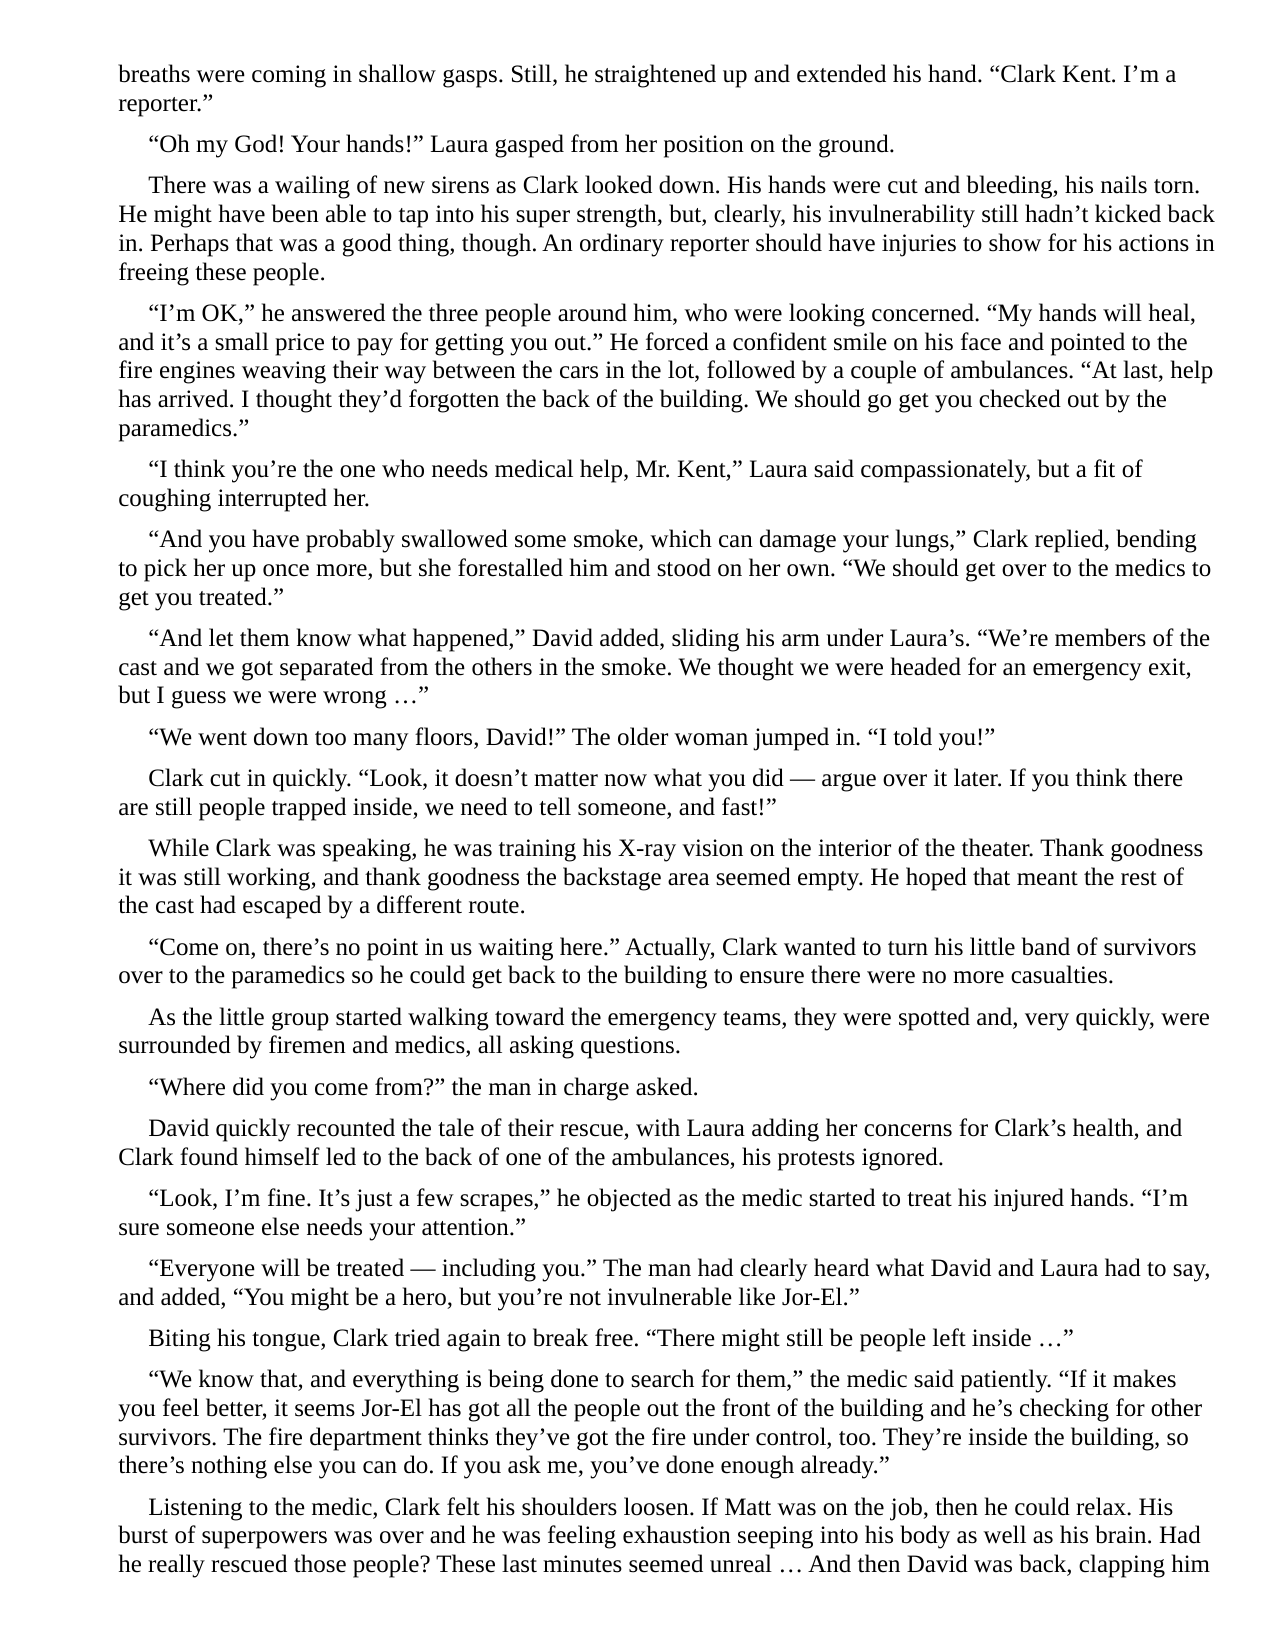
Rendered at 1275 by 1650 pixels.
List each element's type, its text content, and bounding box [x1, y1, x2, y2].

text Biting his tongue, Clark tried again to break free. “There might still be people left inside …” [118, 1323, 1216, 1352]
text “We know that, and everything is being done to search for them,” the medic said patiently. “If it makes you feel better, it seems Jor-El has got all the people out the front of the building and he’s checking for other survivors. The fire department thinks they’ve got the fire under control, too. They’re inside the building, so there’s nothing else you can do. If you ask me, you’ve done enough already.” [118, 1364, 1216, 1479]
text Clark cut in quickly. “Look, it doesn’t matter now what you did — argue over it later. If you think there are still people trapped inside, we need to tell someone, and fast!” [118, 763, 1216, 820]
text As the little group started walking toward the emergency teams, they were spotted and, very quickly, were surrounded by firemen and medics, all asking questions. [118, 1002, 1216, 1059]
text breaths were coming in shallow gasps. Still, he straightened up and extended his hand. “Clark Kent. I’m a reporter.” [118, 59, 1216, 117]
text “Come on, there’s no point in us waiting here.” Actually, Clark wanted to turn his little band of survivors over to the paramedics so he could get back to the building to ensure there were no more casualties. [118, 932, 1216, 989]
text “We went down too many floors, David!” The older woman jumped in. “I told you!” [118, 722, 1216, 750]
text Listening to the medic, Clark felt his shoulders loosen. If Matt was on the job, then he could relax. His burst of superpowers was over and he was feeling exhaustion seeping into his body as well as his brain. Had he really rescued those people? These last minutes seemed unreal … And then David was back, clapping him [118, 1492, 1216, 1578]
text “Look, I’m fine. It’s just a few scrapes,” he objected as the medic started to treat his injured hands. “I’m sure someone else needs your attention.” [118, 1183, 1216, 1240]
text “I’m OK,” he answered the three people around him, who were looking concerned. “My hands will heal, and it’s a small price to pay for getting you out.” He forced a confident smile on his face and pointed to the fire engines weaving their way between the cars in the lot, followed by a couple of ambulances. “At last, help has arrived. I thought they’d forgotten the back of the building. We should go get you checked out by the paramedics.” [118, 298, 1216, 442]
text David quickly recounted the tale of their rescue, with Laura adding her concerns for Clark’s health, and Clark found himself led to the back of one of the ambulances, his protests ignored. [118, 1113, 1216, 1170]
text While Clark was speaking, he was training his X-ray vision on the interior of the theater. Thank goodness it was still working, and thank goodness the backstage area seemed empty. He hoped that meant the rest of the cast had escaped by a different route. [118, 833, 1216, 919]
text “And you have probably swallowed some smoke, which can damage your lungs,” Clark replied, bending to pick her up once more, but she forestalled him and stood on her own. “We should get over to the medics to get you treated.” [118, 524, 1216, 610]
text “Everyone will be treated — including you.” The man had clearly heard what David and Laura had to say, and added, “You might be a hero, but you’re not invulnerable like Jor-El.” [118, 1253, 1216, 1310]
text “Where did you come from?” the man in charge asked. [118, 1072, 1216, 1100]
text “And let them know what happened,” David added, sliding his arm under Laura’s. “We’re members of the cast and we got separated from the others in the smoke. We thought we were headed for an emergency exit, but I guess we were wrong …” [118, 623, 1216, 709]
text “I think you’re the one who needs medical help, Mr. Kent,” Laura said compassionately, but a fit of coughing interrupted her. [118, 454, 1216, 512]
text There was a wailing of new sirens as Clark looked down. His hands were cut and bleeding, his nails torn. He might have been able to tap into his super strength, but, clearly, his invulnerability still hadn’t kicked back in. Perhaps that was a good thing, though. An ordinary reporter should have injuries to show for his actions in freeing these people. [118, 170, 1216, 285]
text “Oh my God! Your hands!” Laura gasped from her position on the ground. [118, 129, 1216, 158]
